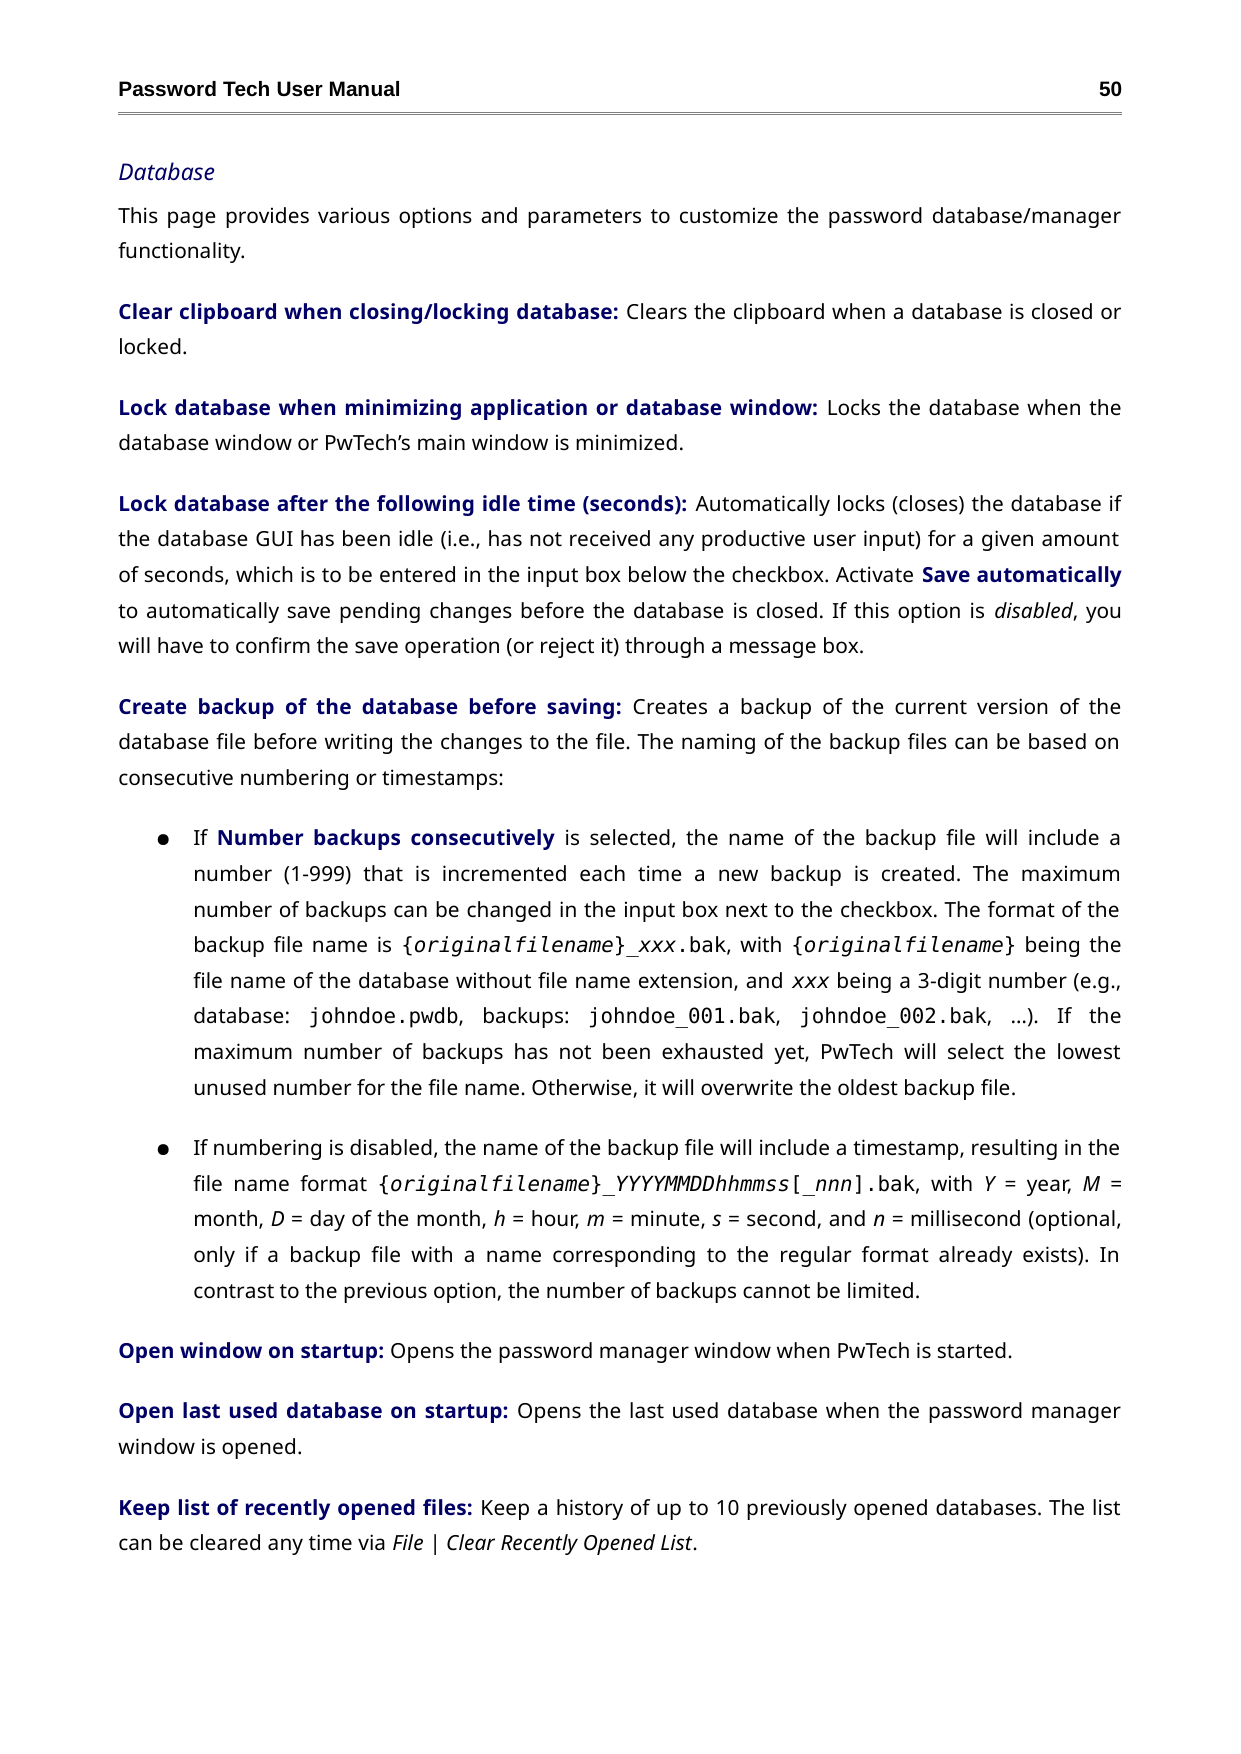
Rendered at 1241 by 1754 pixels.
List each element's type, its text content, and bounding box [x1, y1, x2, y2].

text Lock database after the following idle time (seconds): Automatically locks (closes) the database if the database GUI has been idle (i.e., has not received any productive user input) for a given amount of seconds, which is to be entered in the input box below the checkbox. Activate Save automatically to automatically save pending changes before the database is closed. If this option is disabled, you will have to confirm the save operation (or reject it) through a message box. [118, 489, 1122, 660]
text Create backup of the database before saving: Creates a backup of the current version of the database file before writing the changes to the file. The naming of the backup files can be based on consecutive numbering or timestamps: [118, 692, 1122, 791]
text This page provides various options and parameters to customize the password database/manager functionality. [118, 201, 1122, 265]
text Keep list of recently opened files: Keep a history of up to 10 previously opened databases. The list can be cleared any time via File | Clear Recently Opened List. [118, 1492, 1122, 1557]
text Open last used database on startup: Opens the last used database when the password manager window is opened. [118, 1396, 1122, 1461]
list If Number backups consecutively is selected, the name of the backup file will include a number (1-999) that is incremented each time a new backup is created. The maximum number of backups can be changed in the input box next to the checkbox. The format of the backup file name is {originalfilename}_xxx.bak, with {originalfilename} being the file name of the database without file name extension, and xxx being a 3-digit number (e.g., database: johndoe.pwdb, backups: johndoe_001.bak, johndoe_002.bak, …). If the maximum number of backups has not been exhausted yet, PwTech will select the lowest unused number for the file name. Otherwise, it will overwrite the oldest backup file. [156, 823, 1122, 1101]
list If numbering is disabled, the name of the backup file will include a timestamp, resulting in the file name format {originalfilename}_YYYYMMDDhhmmss[_nnn].bak, with Y = year, M = month, D = day of the month, h = hour, m = minute, s = second, and n = millisecond (optional, only if a backup file with a name corresponding to the regular format already exists). In contrast to the previous option, the number of backups cannot be limited. [156, 1133, 1122, 1304]
text Clear clipboard when closing/locking database: Clears the clipboard when a database is closed or locked. [118, 297, 1122, 361]
text Lock database when minimizing application or database window: Locks the database when the database window or PwTech’s main window is minimized. [118, 393, 1122, 457]
subtitle Database [118, 156, 1122, 187]
text Open window on startup: Opens the password manager window when PwTech is started. [118, 1336, 1122, 1364]
